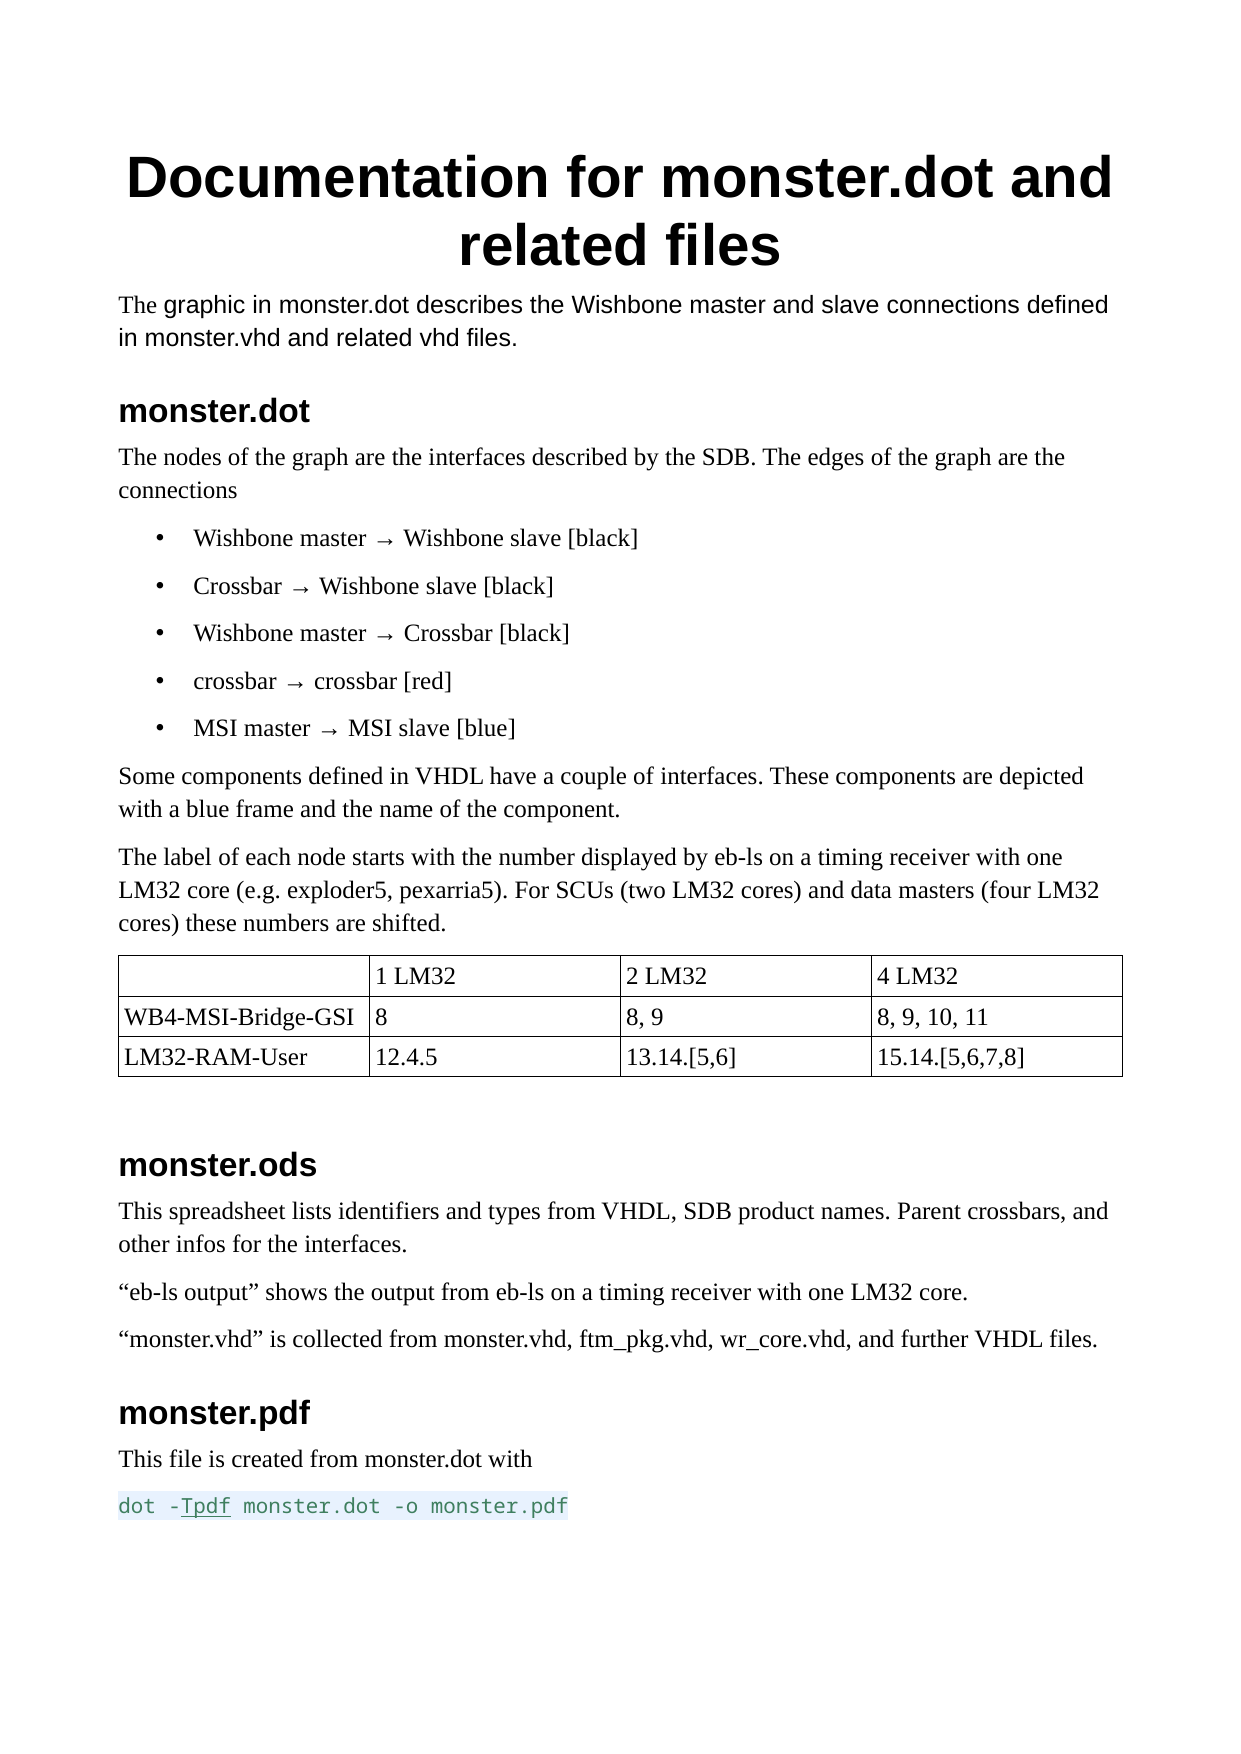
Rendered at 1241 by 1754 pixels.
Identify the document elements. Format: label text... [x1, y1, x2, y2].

table_cell 12.4.5 [370, 1037, 620, 1076]
table_header 2 LM32 [621, 956, 871, 996]
table_cell WB4-MSI-Bridge-GSI [119, 997, 369, 1036]
table_cell 15.14.[5,6,7,8] [872, 1037, 1122, 1076]
table_header 1 LM32 [370, 956, 620, 996]
list crossbar → crossbar [red] [156, 666, 1122, 695]
text This spreadsheet lists identifiers and types from VHDL, SDB product names. Parent crossbars, and other infos for the interfaces. [118, 1196, 1122, 1258]
table_header [119, 956, 369, 996]
text The label of each node starts with the number displayed by eb-ls on a timing receiver with one LM32 core (e.g. exploder5, pexarria5). For SCUs (two LM32 cores) and data masters (four LM32 cores) these numbers are shifted. [118, 842, 1122, 937]
table_cell 8 [370, 997, 620, 1036]
list Wishbone master → Crossbar [black] [156, 618, 1122, 647]
table_cell 8, 9, 10, 11 [872, 997, 1122, 1036]
text dot -Tpdf monster.dot -o monster.pdf [118, 1491, 1122, 1520]
table_cell 8, 9 [621, 997, 871, 1036]
list Wishbone master → Wishbone slave [black] [156, 523, 1122, 552]
table_header 4 LM32 [872, 956, 1122, 996]
subtitle monster.ods [118, 1145, 1122, 1183]
table_cell 13.14.[5,6] [621, 1037, 871, 1076]
subtitle monster.dot [118, 391, 1122, 430]
text “eb-ls output” shows the output from eb-ls on a timing receiver with one LM32 core. [118, 1277, 1122, 1305]
list MSI master → MSI slave [blue] [156, 713, 1122, 742]
text Some components defined in VHDL have a couple of interfaces. These components are depicted with a blue frame and the name of the component. [118, 761, 1122, 823]
subtitle monster.pdf [118, 1393, 1122, 1431]
title Documentation for monster.dot and related files [118, 143, 1122, 277]
text The nodes of the graph are the interfaces described by the SDB. The edges of the graph are the connections [118, 442, 1122, 504]
text “monster.vhd” is collected from monster.vhd, ftm_pkg.vhd, wr_core.vhd, and further VHDL files. [118, 1324, 1122, 1353]
table_cell LM32-RAM-User [119, 1037, 369, 1076]
text The graphic in monster.dot describes the Wishbone master and slave connections defined in monster.vhd and related vhd files. [118, 290, 1122, 352]
list Crossbar → Wishbone slave [black] [156, 571, 1122, 599]
text This file is created from monster.dot with [118, 1444, 1122, 1473]
